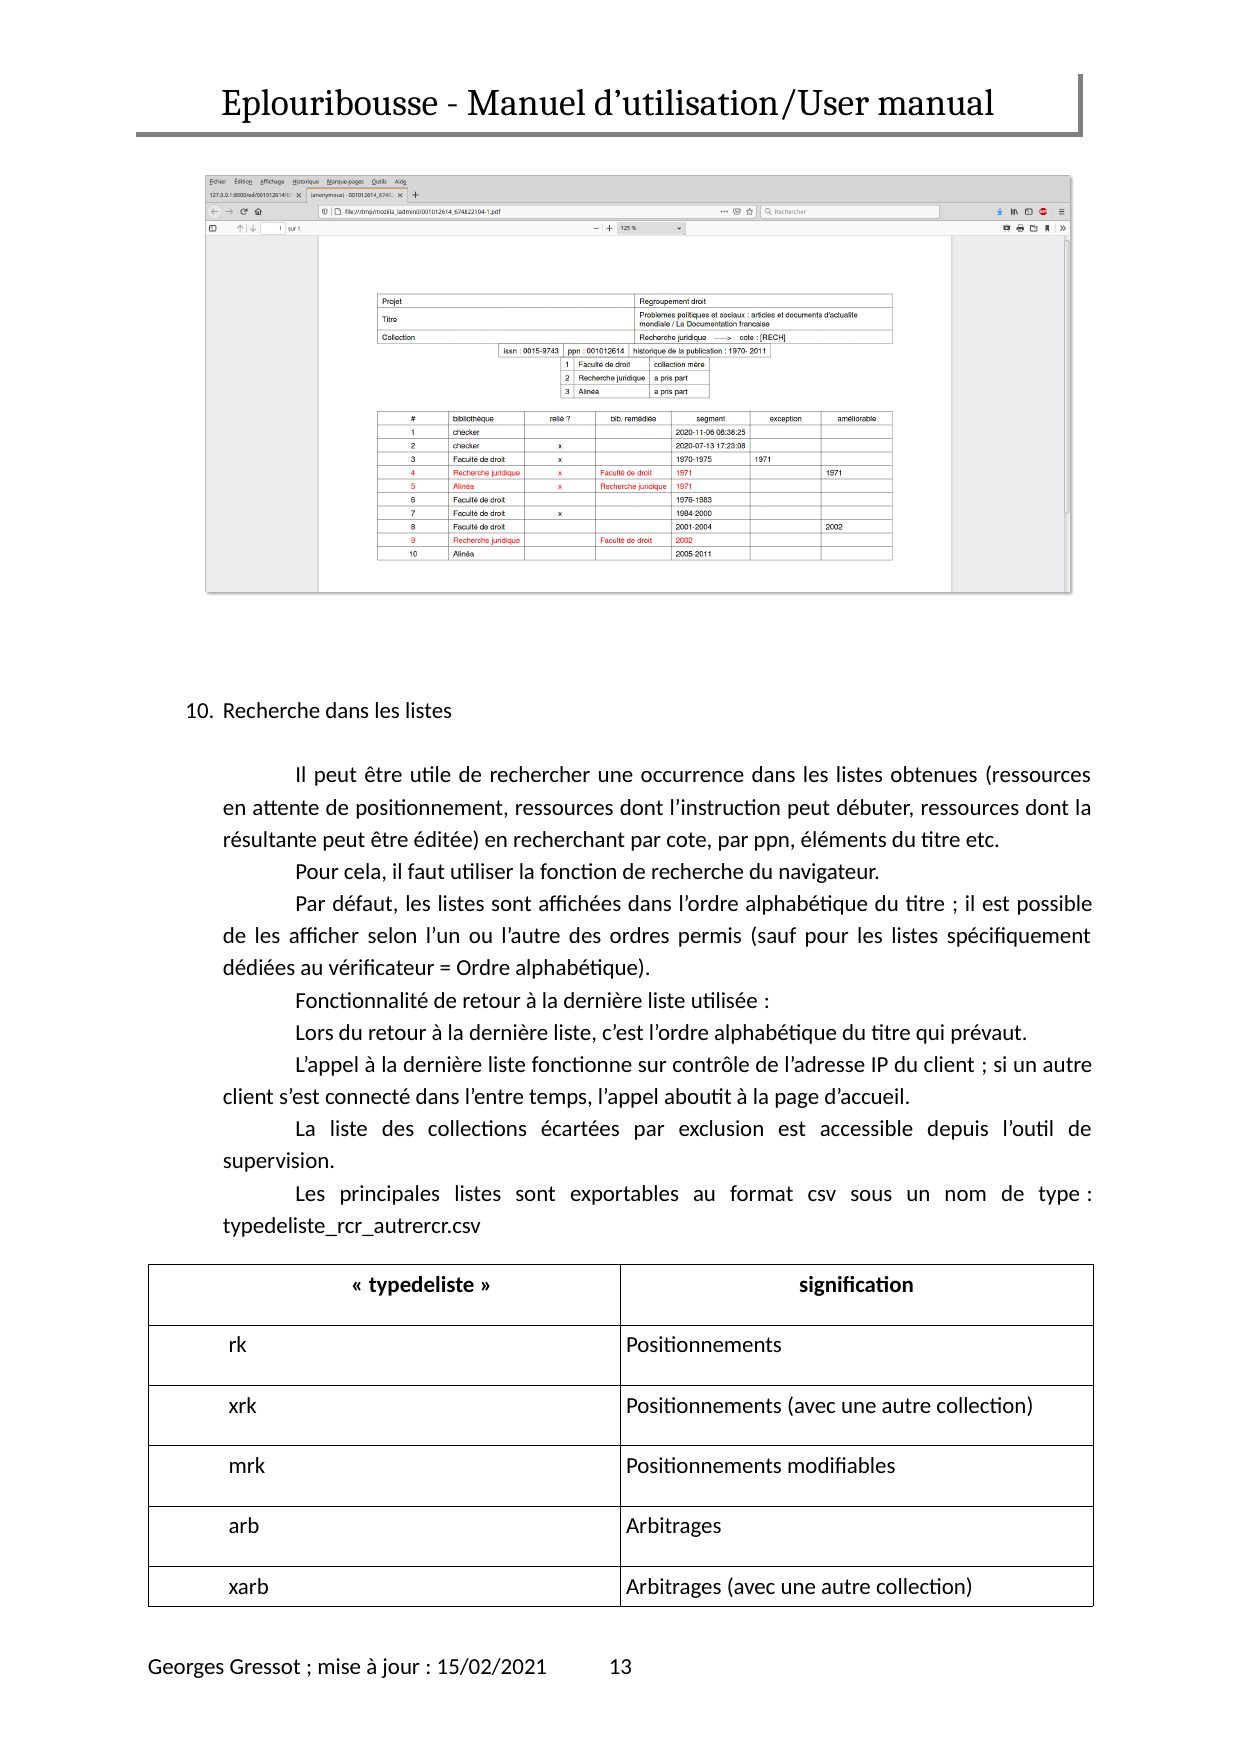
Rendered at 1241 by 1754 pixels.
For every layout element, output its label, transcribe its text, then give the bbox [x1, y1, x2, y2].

table_cell Positionnements (avec une autre collection) [621, 1386, 1093, 1445]
list Lors du retour à la dernière liste, c’est l’ordre alphabétique du titre qui prévaut. [223, 1018, 1093, 1046]
table_cell mrk [149, 1446, 620, 1506]
table_header « typedeliste » [149, 1265, 620, 1324]
list Par défaut, les listes sont affichées dans l’ordre alphabétique du titre ; il est possible de les afficher selon l’un ou l’autre des ordres permis (sauf pour les listes spécifiquement dédiées au vérificateur = Ordre alphabétique). [223, 889, 1093, 982]
table_cell xrk [149, 1386, 620, 1445]
table_cell arb [149, 1507, 620, 1566]
list Les principales listes sont exportables au format csv sous un nom de type : typedeliste_rcr_autrercr.csv [223, 1179, 1093, 1239]
table_header signification [621, 1265, 1093, 1324]
list La liste des collections écartées par exclusion est accessible depuis l’outil de supervision. [223, 1114, 1093, 1175]
table_cell Positionnements [621, 1326, 1093, 1385]
picture [203, 173, 1074, 596]
list L’appel à la dernière liste fonctionne sur contrôle de l’adresse IP du client ; si un autre client s’est connecté dans l’entre temps, l’appel aboutit à la page d’accueil. [223, 1050, 1093, 1110]
list Fonctionnalité de retour à la dernière liste utilisée : [223, 986, 1093, 1014]
list Pour cela, il faut utiliser la fonction de recherche du navigateur. [223, 857, 1093, 885]
table_cell Arbitrages [621, 1507, 1093, 1566]
table_cell Arbitrages (avec une autre collection) [621, 1567, 1093, 1606]
table_cell rk [149, 1326, 620, 1385]
table_cell xarb [149, 1567, 620, 1606]
list Il peut être utile de rechercher une occurrence dans les listes obtenues (ressources en attente de positionnement, ressources dont l’instruction peut débuter, ressources dont la résultante peut être éditée) en recherchant par cote, par ppn, éléments du titre etc. [223, 760, 1093, 853]
table_cell Positionnements modifiables [621, 1446, 1093, 1506]
list Recherche dans les listes [185, 696, 1093, 724]
